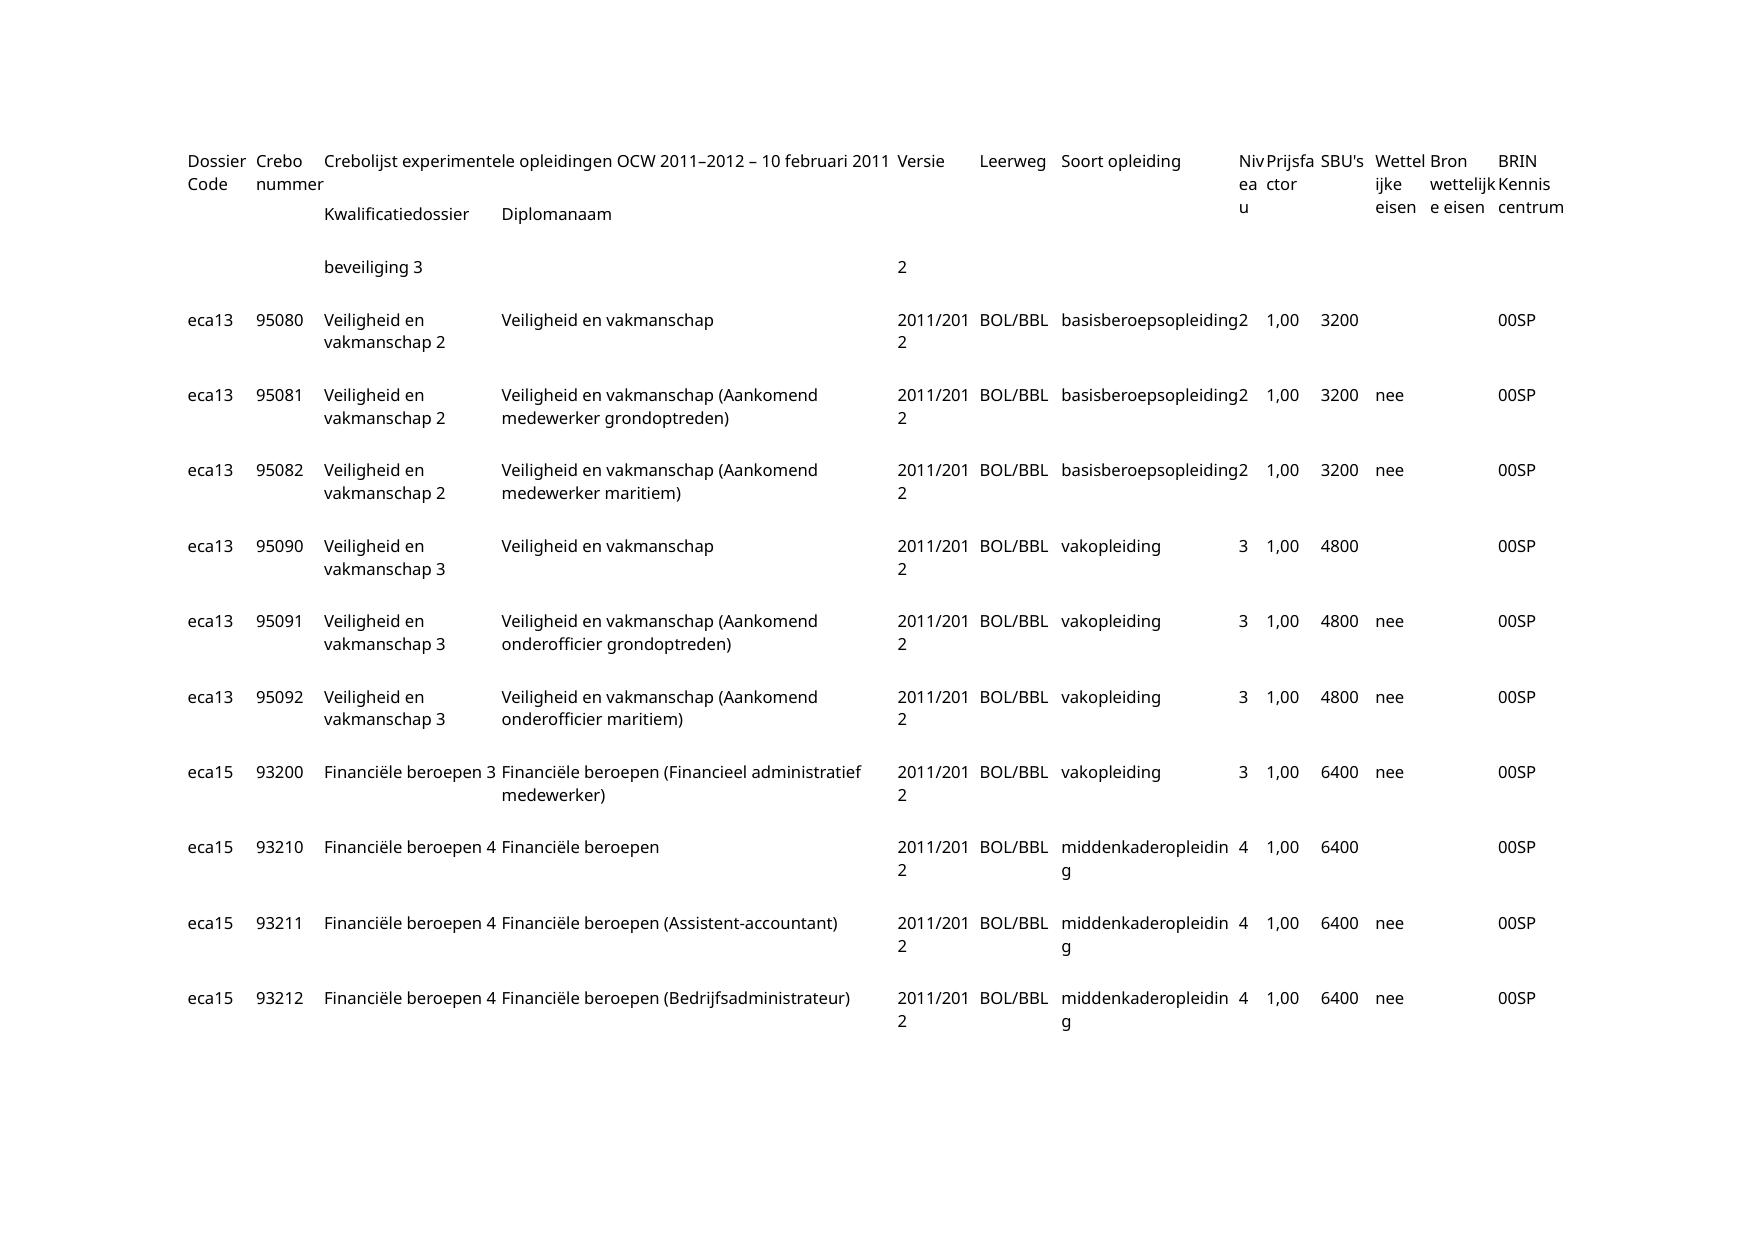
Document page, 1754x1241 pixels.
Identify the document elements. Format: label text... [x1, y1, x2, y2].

table_cell [1375, 308, 1430, 383]
table_cell Financiële beroepen 4 [324, 911, 501, 987]
table_cell 4 [1239, 836, 1266, 911]
table_cell Veiligheid en vakmanschap 2 [324, 384, 501, 459]
table_cell 2 [1239, 315, 1245, 324]
table_cell vakopleiding [1061, 685, 1239, 761]
table_cell Financiële beroepen 4 [324, 987, 501, 1062]
table_cell 4 [1239, 911, 1266, 987]
table_cell 00SP [1498, 911, 1566, 987]
table_cell [1430, 255, 1498, 308]
table_cell Diplomanaam [501, 203, 897, 255]
table_cell [1430, 685, 1498, 761]
table_cell vakopleiding [1061, 610, 1239, 685]
table_cell BOL/BBL [979, 685, 1061, 761]
table_cell 2011/2012 [897, 911, 979, 987]
table_cell 1,00 [1266, 308, 1321, 383]
table_cell 4800 [1321, 685, 1375, 761]
table_header Wettelijke eisen [1375, 150, 1430, 255]
table_cell nee [1375, 987, 1430, 1062]
table_cell 2011/2012 [897, 987, 979, 1062]
table_header SBU's [1321, 150, 1375, 255]
table_cell 00SP [1498, 836, 1566, 911]
table_cell BOL/BBL [979, 761, 1061, 836]
table_header Versie [897, 150, 979, 255]
table_cell eca13 [188, 308, 256, 383]
table_header BRIN Kennis centrum [1498, 150, 1566, 255]
table_cell 4800 [1321, 534, 1375, 610]
table_cell 2 [1239, 390, 1245, 399]
table_cell 00SP [1498, 308, 1566, 383]
table_cell Kwalificatiedossier [324, 203, 501, 255]
table_cell Veiligheid en vakmanschap [501, 534, 897, 610]
table_header Dossier Code [188, 150, 256, 255]
table_cell 93211 [256, 911, 324, 987]
table_cell [1061, 255, 1239, 308]
table_cell Veiligheid en vakmanschap 3 [324, 685, 501, 761]
table_cell nee [1375, 911, 1430, 987]
table_cell [1375, 255, 1430, 308]
table_cell BOL/BBL [979, 308, 1061, 383]
table_header Soort opleiding [1061, 150, 1239, 255]
table_cell eca15 [188, 836, 256, 911]
table_cell Veiligheid en vakmanschap 2 [324, 459, 501, 534]
table_cell [1375, 534, 1430, 610]
table_cell 2011/2012 [897, 534, 979, 610]
table_cell Veiligheid en vakmanschap [501, 308, 897, 383]
table_cell 2 [1239, 384, 1266, 459]
table_cell 2011/2012 [897, 685, 979, 761]
table_cell 95081 [256, 384, 324, 459]
table_cell 1,00 [1266, 685, 1321, 761]
table_cell [979, 255, 1061, 308]
table_cell 00SP [1498, 534, 1566, 610]
table_header Niveau [1239, 150, 1266, 255]
table_cell 2011/2012 [897, 761, 979, 836]
table_cell Financiële beroepen 3 [324, 761, 501, 836]
table_cell middenkaderopleiding [1061, 987, 1239, 1062]
table_cell nee [1375, 384, 1430, 459]
table_cell 3 [1239, 685, 1266, 761]
table_cell 00SP [1498, 384, 1566, 459]
table_cell eca13 [188, 459, 256, 534]
table_cell 2011/2012 [897, 384, 979, 459]
table_cell 00SP [1498, 610, 1566, 685]
table_cell 2011/2012 [897, 836, 979, 911]
table_cell 3 [1239, 610, 1266, 685]
table_cell Veiligheid en vakmanschap (Aankomend onderofficier grondoptreden) [501, 610, 897, 685]
table_cell nee [1375, 685, 1430, 761]
table_cell [501, 255, 897, 308]
table_cell BOL/BBL [979, 534, 1061, 610]
table_cell 2011/2012 [897, 459, 979, 534]
table_cell [1239, 255, 1266, 308]
table_cell [1375, 836, 1430, 911]
table_cell [1266, 255, 1321, 308]
table_cell eca13 [188, 384, 256, 459]
table_cell BOL/BBL [979, 836, 1061, 911]
table_cell Veiligheid en vakmanschap (Aankomend medewerker maritiem) [501, 459, 897, 534]
table_cell 95080 [256, 308, 324, 383]
table_cell [1430, 534, 1498, 610]
table_cell middenkaderopleiding [1061, 911, 1239, 987]
table_cell 00SP [1498, 459, 1566, 534]
table_cell 6400 [1321, 987, 1375, 1062]
table_header Crebolijst experimentele opleidingen OCW 2011–2012 – 10 februari 2011 [324, 150, 897, 203]
table_cell 3 [1239, 534, 1266, 610]
table_header Leerweg [979, 150, 1061, 255]
table_cell BOL/BBL [979, 987, 1061, 1062]
table_cell 1,00 [1266, 459, 1321, 534]
table_cell basisberoepsopleiding [1061, 384, 1239, 459]
table_cell Financiële beroepen [501, 836, 897, 911]
table_cell 93212 [256, 987, 324, 1062]
table_cell 6400 [1321, 911, 1375, 987]
table_cell basisberoepsopleiding [1061, 459, 1239, 534]
table_cell nee [1375, 761, 1430, 836]
table_cell 2 [1239, 465, 1245, 474]
table_header Bron wettelijke eisen [1430, 150, 1498, 255]
table_cell eca15 [188, 761, 256, 836]
table_cell 2011/2012 [897, 308, 979, 383]
table_cell beveiliging 3 [324, 255, 501, 308]
table_cell 2 [1239, 308, 1266, 383]
table_cell Financiële beroepen (Financieel administratief medewerker) [501, 761, 897, 836]
table_cell 2011/2012 [897, 610, 979, 685]
table_cell [1430, 384, 1498, 459]
table_header Crebo nummer [256, 150, 324, 255]
table_cell Veiligheid en vakmanschap 3 [324, 534, 501, 610]
table_cell Veiligheid en vakmanschap (Aankomend medewerker grondoptreden) [501, 384, 897, 459]
table_cell [1430, 987, 1498, 1062]
table_cell vakopleiding [1061, 534, 1239, 610]
table_cell [1430, 761, 1498, 836]
table_cell 1,00 [1266, 987, 1321, 1062]
table_cell BOL/BBL [979, 384, 1061, 459]
table_cell 2 [897, 255, 979, 308]
table_cell 95090 [256, 534, 324, 610]
table_cell eca15 [188, 987, 256, 1062]
table_cell [1321, 255, 1375, 308]
table_cell 3200 [1321, 384, 1375, 459]
table_cell BOL/BBL [979, 610, 1061, 685]
table_cell [1430, 911, 1498, 987]
table_cell 4800 [1321, 610, 1375, 685]
table_cell 1,00 [1266, 384, 1321, 459]
table_cell 3 [1239, 761, 1266, 836]
table_cell 1,00 [1266, 836, 1321, 911]
table_header Prijsfactor [1266, 150, 1321, 255]
table_cell 93210 [256, 836, 324, 911]
table_cell 95092 [256, 685, 324, 761]
table_cell Veiligheid en vakmanschap 3 [324, 610, 501, 685]
table_cell [1430, 610, 1498, 685]
table_cell nee [1375, 459, 1430, 534]
table_cell Financiële beroepen 4 [324, 836, 501, 911]
table_cell 3200 [1321, 308, 1375, 383]
table_cell 6400 [1321, 761, 1375, 836]
table_cell eca15 [188, 911, 256, 987]
table_cell 1,00 [1266, 610, 1321, 685]
table_cell 3200 [1321, 459, 1375, 534]
table_cell 00SP [1498, 685, 1566, 761]
table_cell eca13 [188, 610, 256, 685]
table_cell 00SP [1498, 987, 1566, 1062]
table_cell 95082 [256, 459, 324, 534]
table_cell Veiligheid en vakmanschap 2 [324, 308, 501, 383]
table_cell 1,00 [1266, 761, 1321, 836]
table_cell 2 [1239, 459, 1266, 534]
table_cell eca13 [188, 534, 256, 610]
table_cell BOL/BBL [979, 459, 1061, 534]
table_cell [1430, 836, 1498, 911]
table_cell [256, 255, 324, 308]
table_cell eca13 [188, 685, 256, 761]
table_cell vakopleiding [1061, 761, 1239, 836]
table_cell [188, 255, 256, 308]
table_cell basisberoepsopleiding [1061, 308, 1239, 383]
table_cell 1,00 [1266, 911, 1321, 987]
table_cell BOL/BBL [979, 911, 1061, 987]
table_cell middenkaderopleiding [1061, 836, 1239, 911]
table_cell 6400 [1321, 836, 1375, 911]
table_cell 00SP [1498, 761, 1566, 836]
table_cell 4 [1239, 987, 1266, 1062]
table_cell nee [1375, 610, 1430, 685]
table_cell [1430, 308, 1498, 383]
table_cell Financiële beroepen (Bedrijfsadministrateur) [501, 987, 897, 1062]
table_cell [1430, 459, 1498, 534]
table_cell [1498, 255, 1566, 308]
table_cell 1,00 [1266, 534, 1321, 610]
table_cell 95091 [256, 610, 324, 685]
table_cell Financiële beroepen (Assistent-accountant) [501, 911, 897, 987]
table_cell 93200 [256, 761, 324, 836]
table_cell Veiligheid en vakmanschap (Aankomend onderofficier maritiem) [501, 685, 897, 761]
